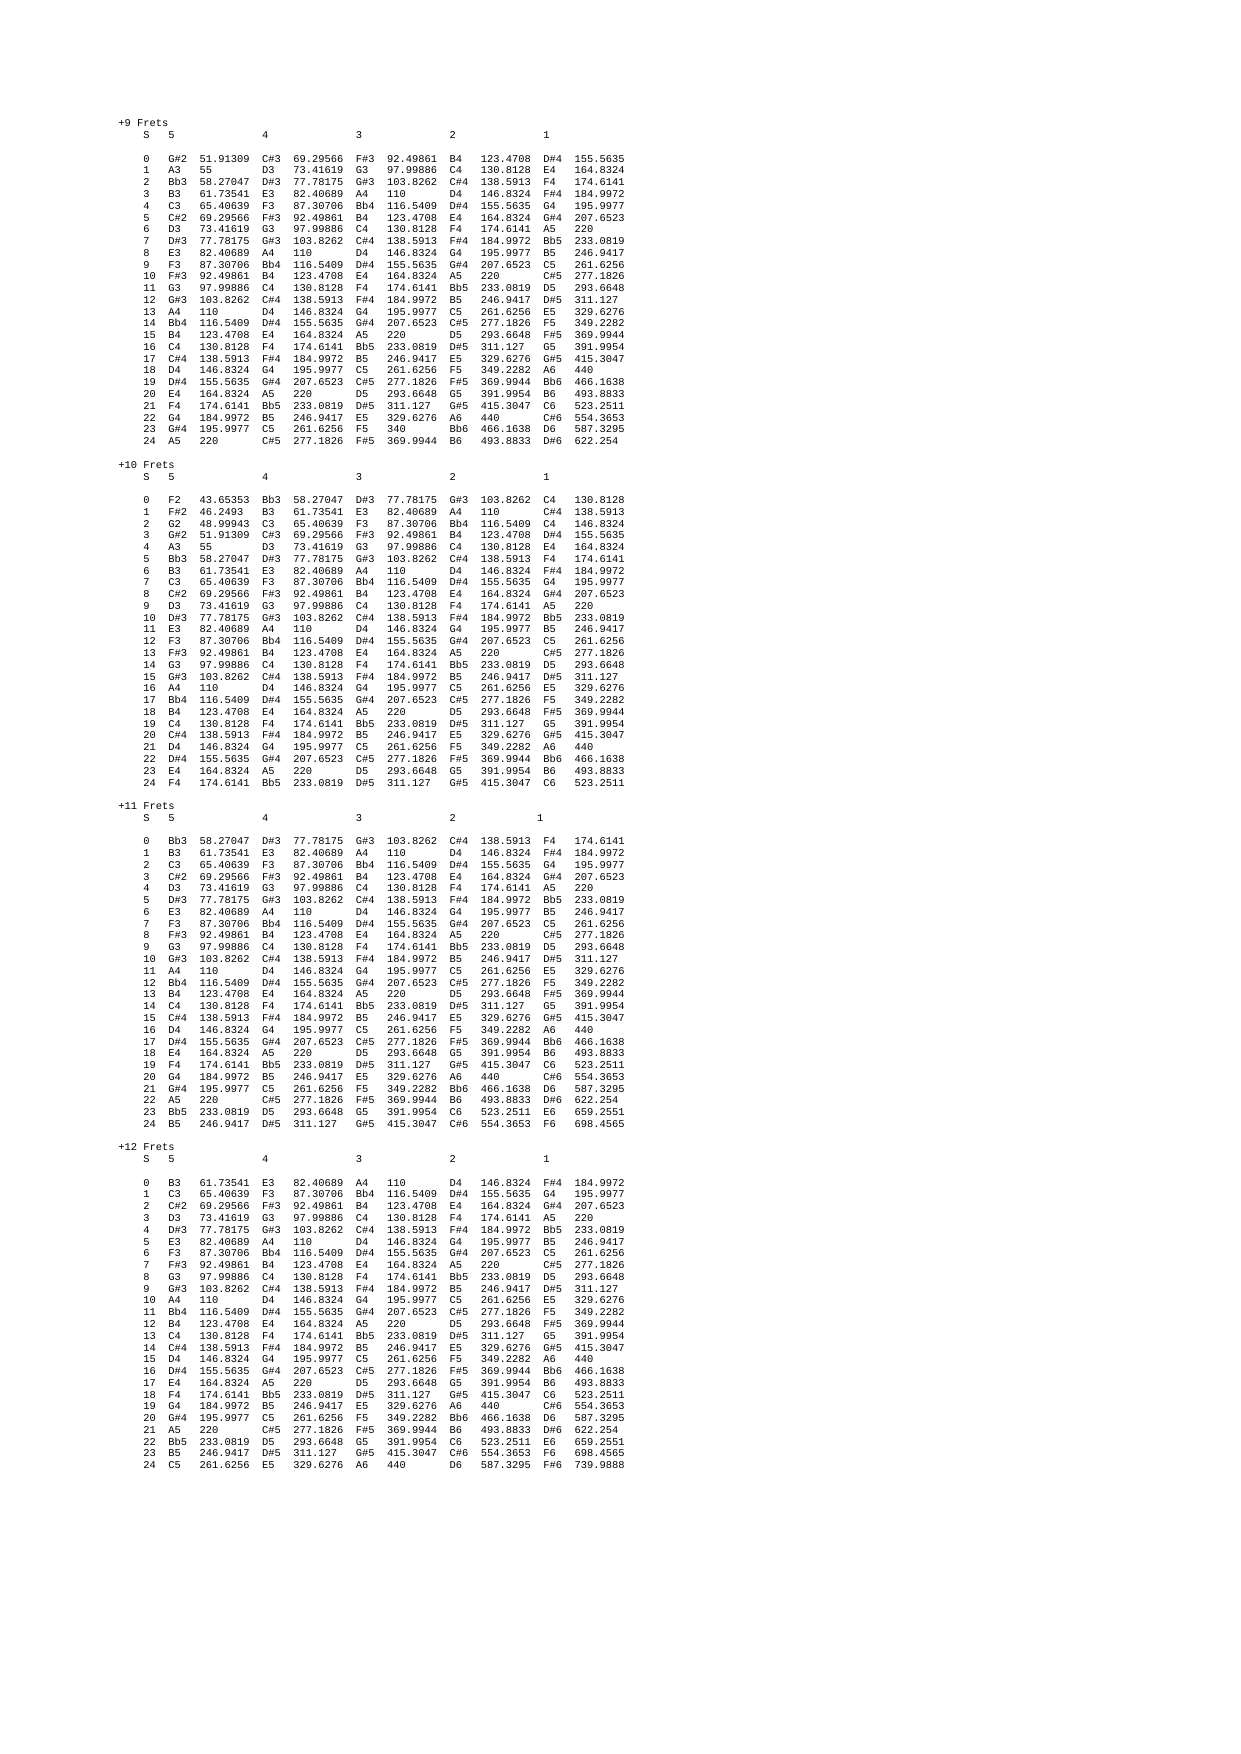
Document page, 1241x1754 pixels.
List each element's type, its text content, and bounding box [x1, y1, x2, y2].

text 5 Bb3 58.27047 D#3 77.78175 G#3 103.8262 C#4 138.5913 F4 174.6141 [118, 554, 1122, 565]
text 6 B3 61.73541 E3 82.40689 A4 110 D4 146.8324 F#4 184.9972 [118, 565, 1122, 577]
text 21 D4 146.8324 G4 195.9977 C5 261.6256 F5 349.2282 A6 440 [118, 742, 1122, 754]
text 2 C#2 69.29566 F#3 92.49861 B4 123.4708 E4 164.8324 G#4 207.6523 [118, 1201, 1122, 1213]
text 24 C5 261.6256 E5 329.6276 A6 440 D6 587.3295 F#6 739.9888 [118, 1460, 1122, 1472]
text 18 E4 164.8324 A5 220 D5 293.6648 G5 391.9954 B6 493.8833 [118, 1048, 1122, 1060]
text 24 A5 220 C#5 277.1826 F#5 369.9944 B6 493.8833 D#6 622.254 [118, 436, 1122, 448]
text 2 Bb3 58.27047 D#3 77.78175 G#3 103.8262 C#4 138.5913 F4 174.6141 [118, 177, 1122, 189]
text +12 Frets [118, 1142, 1122, 1154]
text 18 D4 146.8324 G4 195.9977 C5 261.6256 F5 349.2282 A6 440 [118, 365, 1122, 377]
text 13 A4 110 D4 146.8324 G4 195.9977 C5 261.6256 E5 329.6276 [118, 306, 1122, 318]
text 17 E4 164.8324 A5 220 D5 293.6648 G5 391.9954 B6 493.8833 [118, 1378, 1122, 1389]
text 0 B3 61.73541 E3 82.40689 A4 110 D4 146.8324 F#4 184.9972 [118, 1177, 1122, 1189]
text 20 C#4 138.5913 F#4 184.9972 B5 246.9417 E5 329.6276 G#5 415.3047 [118, 730, 1122, 742]
text 23 B5 246.9417 D#5 311.127 G#5 415.3047 C#6 554.3653 F6 698.4565 [118, 1448, 1122, 1460]
text 7 F#3 92.49861 B4 123.4708 E4 164.8324 A5 220 C#5 277.1826 [118, 1260, 1122, 1272]
text 13 F#3 92.49861 B4 123.4708 E4 164.8324 A5 220 C#5 277.1826 [118, 648, 1122, 659]
text 3 C#2 69.29566 F#3 92.49861 B4 123.4708 E4 164.8324 G#4 207.6523 [118, 871, 1122, 883]
text 4 D#3 77.78175 G#3 103.8262 C#4 138.5913 F#4 184.9972 Bb5 233.0819 [118, 1224, 1122, 1236]
text 15 G#3 103.8262 C#4 138.5913 F#4 184.9972 B5 246.9417 D#5 311.127 [118, 671, 1122, 683]
text 1 C3 65.40639 F3 87.30706 Bb4 116.5409 D#4 155.5635 G4 195.9977 [118, 1189, 1122, 1201]
text 14 Bb4 116.5409 D#4 155.5635 G#4 207.6523 C#5 277.1826 F5 349.2282 [118, 318, 1122, 330]
text 5 D#3 77.78175 G#3 103.8262 C#4 138.5913 F#4 184.9972 Bb5 233.0819 [118, 895, 1122, 907]
text 0 G#2 51.91309 C#3 69.29566 F#3 92.49861 B4 123.4708 D#4 155.5635 [118, 153, 1122, 165]
text 19 D#4 155.5635 G#4 207.6523 C#5 277.1826 F#5 369.9944 Bb6 466.1638 [118, 377, 1122, 389]
text S 5 4 3 2 1 [118, 813, 1122, 824]
text 2 G2 48.99943 C3 65.40639 F3 87.30706 Bb4 116.5409 C4 146.8324 [118, 518, 1122, 530]
text 20 G#4 195.9977 C5 261.6256 F5 349.2282 Bb6 466.1638 D6 587.3295 [118, 1413, 1122, 1425]
text 12 F3 87.30706 Bb4 116.5409 D#4 155.5635 G#4 207.6523 C5 261.6256 [118, 636, 1122, 648]
text 6 E3 82.40689 A4 110 D4 146.8324 G4 195.9977 B5 246.9417 [118, 907, 1122, 918]
text 3 D3 73.41619 G3 97.99886 C4 130.8128 F4 174.6141 A5 220 [118, 1213, 1122, 1224]
text 18 F4 174.6141 Bb5 233.0819 D#5 311.127 G#5 415.3047 C6 523.2511 [118, 1389, 1122, 1401]
text 12 Bb4 116.5409 D#4 155.5635 G#4 207.6523 C#5 277.1826 F5 349.2282 [118, 977, 1122, 989]
text 16 C4 130.8128 F4 174.6141 Bb5 233.0819 D#5 311.127 G5 391.9954 [118, 342, 1122, 353]
text 8 F#3 92.49861 B4 123.4708 E4 164.8324 A5 220 C#5 277.1826 [118, 930, 1122, 942]
text 1 A3 55 D3 73.41619 G3 97.99886 C4 130.8128 E4 164.8324 [118, 165, 1122, 177]
text 9 G3 97.99886 C4 130.8128 F4 174.6141 Bb5 233.0819 D5 293.6648 [118, 942, 1122, 954]
text 11 E3 82.40689 A4 110 D4 146.8324 G4 195.9977 B5 246.9417 [118, 624, 1122, 636]
text 12 G#3 103.8262 C#4 138.5913 F#4 184.9972 B5 246.9417 D#5 311.127 [118, 295, 1122, 306]
text 16 D#4 155.5635 G#4 207.6523 C#5 277.1826 F#5 369.9944 Bb6 466.1638 [118, 1366, 1122, 1378]
text 18 B4 123.4708 E4 164.8324 A5 220 D5 293.6648 F#5 369.9944 [118, 707, 1122, 718]
text 19 C4 130.8128 F4 174.6141 Bb5 233.0819 D#5 311.127 G5 391.9954 [118, 718, 1122, 730]
text 23 G#4 195.9977 C5 261.6256 F5 340 Bb6 466.1638 D6 587.3295 [118, 424, 1122, 436]
text 17 C#4 138.5913 F#4 184.9972 B5 246.9417 E5 329.6276 G#5 415.3047 [118, 353, 1122, 365]
text 19 F4 174.6141 Bb5 233.0819 D#5 311.127 G#5 415.3047 C6 523.2511 [118, 1060, 1122, 1072]
text 9 G#3 103.8262 C#4 138.5913 F#4 184.9972 B5 246.9417 D#5 311.127 [118, 1283, 1122, 1295]
text 13 C4 130.8128 F4 174.6141 Bb5 233.0819 D#5 311.127 G5 391.9954 [118, 1331, 1122, 1342]
text 7 C3 65.40639 F3 87.30706 Bb4 116.5409 D#4 155.5635 G4 195.9977 [118, 577, 1122, 589]
text 3 B3 61.73541 E3 82.40689 A4 110 D4 146.8324 F#4 184.9972 [118, 189, 1122, 201]
text 7 F3 87.30706 Bb4 116.5409 D#4 155.5635 G#4 207.6523 C5 261.6256 [118, 918, 1122, 930]
text 11 A4 110 D4 146.8324 G4 195.9977 C5 261.6256 E5 329.6276 [118, 966, 1122, 977]
text 6 F3 87.30706 Bb4 116.5409 D#4 155.5635 G#4 207.6523 C5 261.6256 [118, 1248, 1122, 1260]
text 5 C#2 69.29566 F#3 92.49861 B4 123.4708 E4 164.8324 G#4 207.6523 [118, 212, 1122, 224]
text 8 C#2 69.29566 F#3 92.49861 B4 123.4708 E4 164.8324 G#4 207.6523 [118, 589, 1122, 601]
text 21 G#4 195.9977 C5 261.6256 F5 349.2282 Bb6 466.1638 D6 587.3295 [118, 1083, 1122, 1095]
text 19 G4 184.9972 B5 246.9417 E5 329.6276 A6 440 C#6 554.3653 [118, 1401, 1122, 1413]
text 5 E3 82.40689 A4 110 D4 146.8324 G4 195.9977 B5 246.9417 [118, 1236, 1122, 1248]
text 20 E4 164.8324 A5 220 D5 293.6648 G5 391.9954 B6 493.8833 [118, 389, 1122, 401]
text 4 C3 65.40639 F3 87.30706 Bb4 116.5409 D#4 155.5635 G4 195.9977 [118, 201, 1122, 212]
text 6 D3 73.41619 G3 97.99886 C4 130.8128 F4 174.6141 A5 220 [118, 224, 1122, 236]
text 23 E4 164.8324 A5 220 D5 293.6648 G5 391.9954 B6 493.8833 [118, 766, 1122, 777]
text 4 D3 73.41619 G3 97.99886 C4 130.8128 F4 174.6141 A5 220 [118, 883, 1122, 895]
text S 5 4 3 2 1 [118, 1154, 1122, 1166]
text +10 Frets [118, 459, 1122, 471]
text +11 Frets [118, 801, 1122, 813]
text 11 G3 97.99886 C4 130.8128 F4 174.6141 Bb5 233.0819 D5 293.6648 [118, 283, 1122, 295]
text 15 B4 123.4708 E4 164.8324 A5 220 D5 293.6648 F#5 369.9944 [118, 330, 1122, 342]
text 9 D3 73.41619 G3 97.99886 C4 130.8128 F4 174.6141 A5 220 [118, 601, 1122, 612]
text 2 C3 65.40639 F3 87.30706 Bb4 116.5409 D#4 155.5635 G4 195.9977 [118, 860, 1122, 871]
text 24 B5 246.9417 D#5 311.127 G#5 415.3047 C#6 554.3653 F6 698.4565 [118, 1119, 1122, 1130]
text 22 A5 220 C#5 277.1826 F#5 369.9944 B6 493.8833 D#6 622.254 [118, 1095, 1122, 1107]
text 21 A5 220 C#5 277.1826 F#5 369.9944 B6 493.8833 D#6 622.254 [118, 1425, 1122, 1436]
text 22 D#4 155.5635 G#4 207.6523 C#5 277.1826 F#5 369.9944 Bb6 466.1638 [118, 754, 1122, 766]
text 3 G#2 51.91309 C#3 69.29566 F#3 92.49861 B4 123.4708 D#4 155.5635 [118, 530, 1122, 542]
text S 5 4 3 2 1 [118, 471, 1122, 483]
text 14 C#4 138.5913 F#4 184.9972 B5 246.9417 E5 329.6276 G#5 415.3047 [118, 1342, 1122, 1354]
text 8 G3 97.99886 C4 130.8128 F4 174.6141 Bb5 233.0819 D5 293.6648 [118, 1272, 1122, 1283]
text 14 G3 97.99886 C4 130.8128 F4 174.6141 Bb5 233.0819 D5 293.6648 [118, 659, 1122, 671]
text 17 D#4 155.5635 G#4 207.6523 C#5 277.1826 F#5 369.9944 Bb6 466.1638 [118, 1036, 1122, 1048]
text 20 G4 184.9972 B5 246.9417 E5 329.6276 A6 440 C#6 554.3653 [118, 1072, 1122, 1083]
text 17 Bb4 116.5409 D#4 155.5635 G#4 207.6523 C#5 277.1826 F5 349.2282 [118, 695, 1122, 707]
text 14 C4 130.8128 F4 174.6141 Bb5 233.0819 D#5 311.127 G5 391.9954 [118, 1001, 1122, 1013]
text 12 B4 123.4708 E4 164.8324 A5 220 D5 293.6648 F#5 369.9944 [118, 1319, 1122, 1331]
text 9 F3 87.30706 Bb4 116.5409 D#4 155.5635 G#4 207.6523 C5 261.6256 [118, 259, 1122, 271]
text 1 F#2 46.2493 B3 61.73541 E3 82.40689 A4 110 C#4 138.5913 [118, 507, 1122, 518]
text 10 A4 110 D4 146.8324 G4 195.9977 C5 261.6256 E5 329.6276 [118, 1295, 1122, 1307]
text 7 D#3 77.78175 G#3 103.8262 C#4 138.5913 F#4 184.9972 Bb5 233.0819 [118, 236, 1122, 248]
text 10 D#3 77.78175 G#3 103.8262 C#4 138.5913 F#4 184.9972 Bb5 233.0819 [118, 612, 1122, 624]
text 22 G4 184.9972 B5 246.9417 E5 329.6276 A6 440 C#6 554.3653 [118, 412, 1122, 424]
text 21 F4 174.6141 Bb5 233.0819 D#5 311.127 G#5 415.3047 C6 523.2511 [118, 401, 1122, 412]
text 24 F4 174.6141 Bb5 233.0819 D#5 311.127 G#5 415.3047 C6 523.2511 [118, 777, 1122, 789]
text 16 A4 110 D4 146.8324 G4 195.9977 C5 261.6256 E5 329.6276 [118, 683, 1122, 695]
text +9 Frets [118, 118, 1122, 130]
text S 5 4 3 2 1 [118, 130, 1122, 142]
text 0 Bb3 58.27047 D#3 77.78175 G#3 103.8262 C#4 138.5913 F4 174.6141 [118, 836, 1122, 848]
text 15 C#4 138.5913 F#4 184.9972 B5 246.9417 E5 329.6276 G#5 415.3047 [118, 1013, 1122, 1024]
text 8 E3 82.40689 A4 110 D4 146.8324 G4 195.9977 B5 246.9417 [118, 248, 1122, 259]
text 0 F2 43.65353 Bb3 58.27047 D#3 77.78175 G#3 103.8262 C4 130.8128 [118, 495, 1122, 507]
text 13 B4 123.4708 E4 164.8324 A5 220 D5 293.6648 F#5 369.9944 [118, 989, 1122, 1001]
text 23 Bb5 233.0819 D5 293.6648 G5 391.9954 C6 523.2511 E6 659.2551 [118, 1107, 1122, 1119]
text 1 B3 61.73541 E3 82.40689 A4 110 D4 146.8324 F#4 184.9972 [118, 848, 1122, 860]
text 4 A3 55 D3 73.41619 G3 97.99886 C4 130.8128 E4 164.8324 [118, 542, 1122, 554]
text 11 Bb4 116.5409 D#4 155.5635 G#4 207.6523 C#5 277.1826 F5 349.2282 [118, 1307, 1122, 1319]
text 16 D4 146.8324 G4 195.9977 C5 261.6256 F5 349.2282 A6 440 [118, 1024, 1122, 1036]
text 10 F#3 92.49861 B4 123.4708 E4 164.8324 A5 220 C#5 277.1826 [118, 271, 1122, 283]
text 10 G#3 103.8262 C#4 138.5913 F#4 184.9972 B5 246.9417 D#5 311.127 [118, 954, 1122, 966]
text 22 Bb5 233.0819 D5 293.6648 G5 391.9954 C6 523.2511 E6 659.2551 [118, 1436, 1122, 1448]
text 15 D4 146.8324 G4 195.9977 C5 261.6256 F5 349.2282 A6 440 [118, 1354, 1122, 1366]
